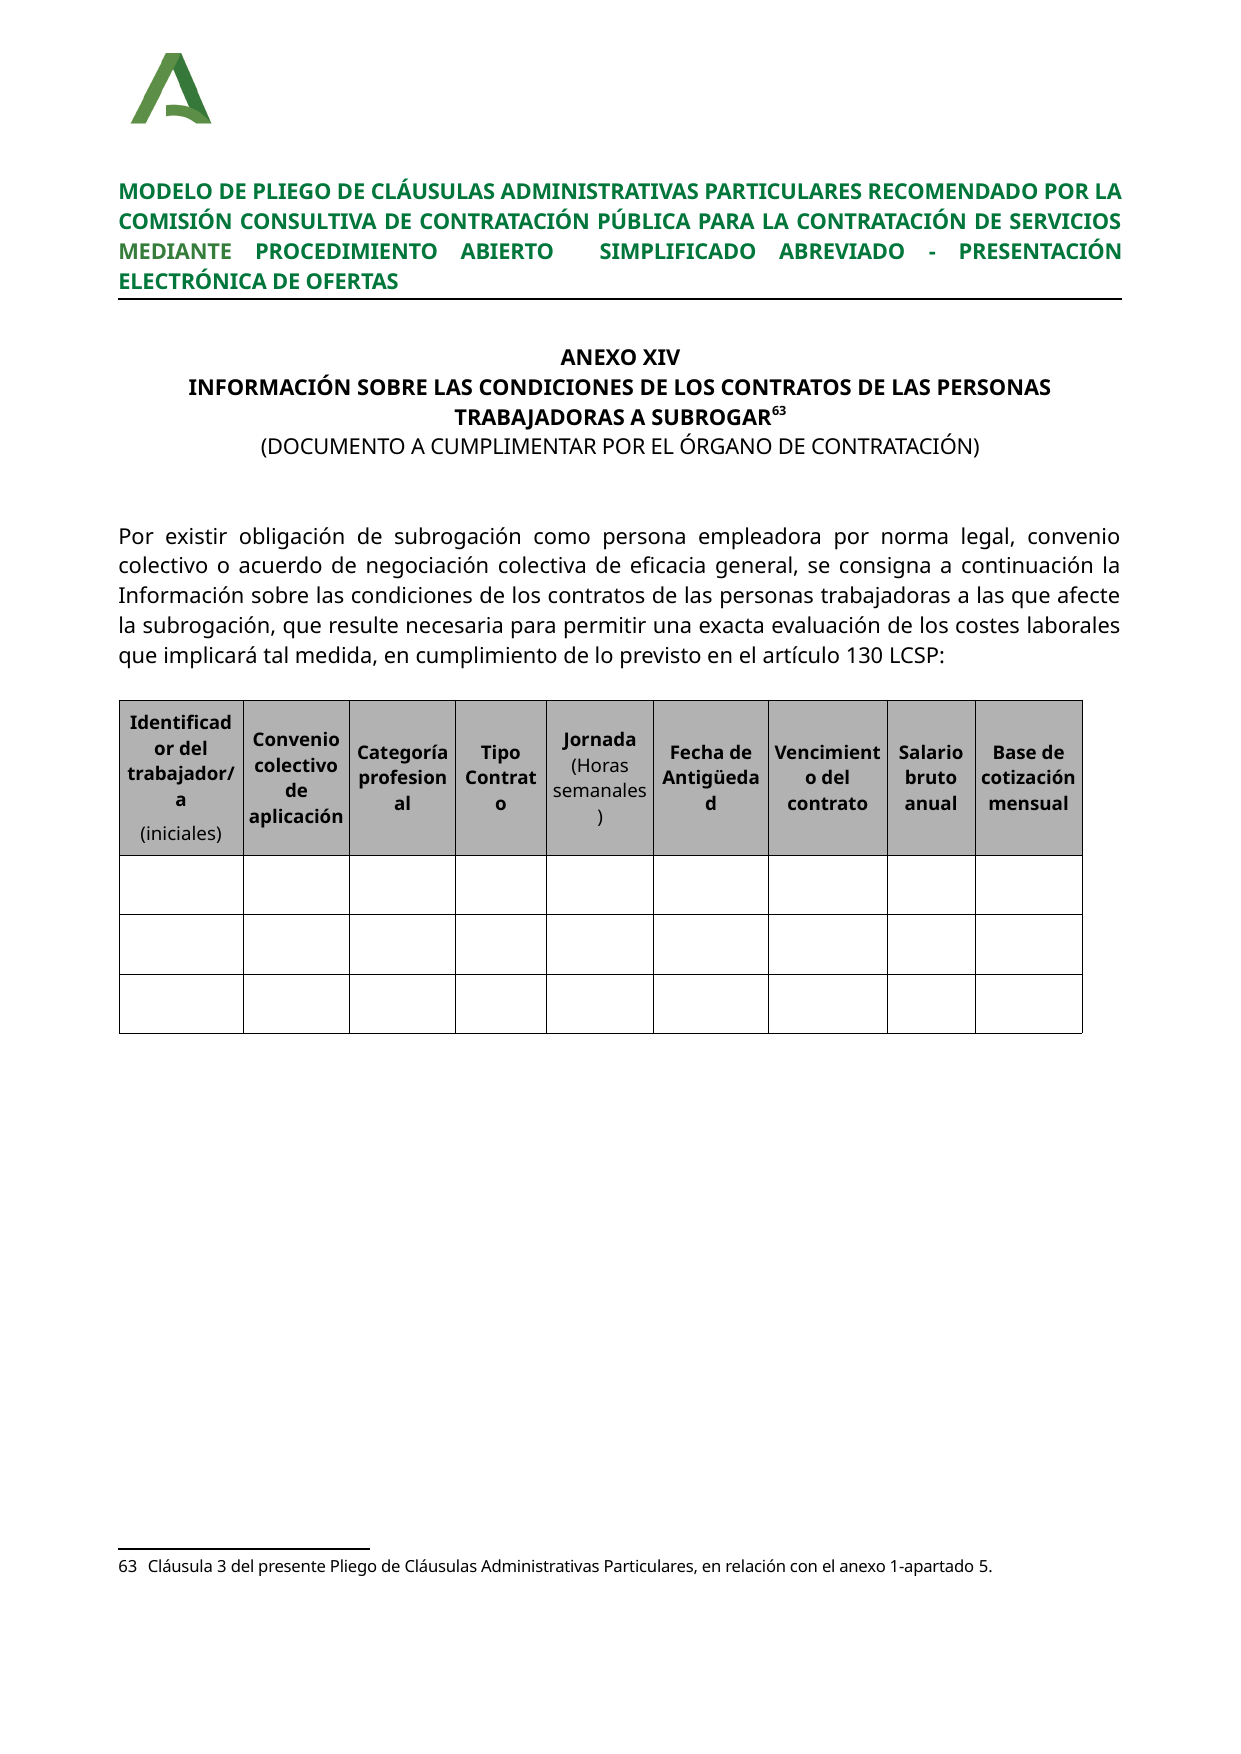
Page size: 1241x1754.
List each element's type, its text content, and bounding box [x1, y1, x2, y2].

table_header Convenio colectivo de aplicación [244, 701, 349, 855]
table_header Jornada (Horas semanales) [547, 701, 653, 855]
table_cell [547, 856, 653, 914]
table_cell [888, 856, 975, 914]
text INFORMACIÓN SOBRE LAS CONDICIONES DE LOS CONTRATOS DE LAS PERSONAS TRABAJADORAS A SUBROGAR [118, 372, 1122, 431]
table_cell [350, 856, 455, 914]
table_cell [456, 856, 546, 914]
table_cell [244, 856, 349, 914]
table_cell [769, 856, 887, 914]
table_cell [244, 915, 349, 973]
table_header Vencimiento del contrato [769, 701, 887, 855]
table_header Fecha de Antigüedad [654, 701, 768, 855]
table_cell [888, 915, 975, 973]
table_cell [769, 975, 887, 1032]
table_cell [654, 915, 768, 973]
table_cell [350, 915, 455, 973]
table_cell [976, 856, 1082, 914]
table_cell [456, 915, 546, 973]
table_cell [976, 975, 1082, 1032]
table_cell [976, 915, 1082, 973]
text Cláusula 3 del presente Pliego de Cláusulas Administrativas Particulares, en relación con el anexo 1-apartado 5. [118, 1555, 1122, 1578]
table_cell [547, 915, 653, 973]
table_cell [547, 975, 653, 1032]
table_cell [120, 856, 243, 914]
table_header Identificador del trabajador/a (iniciales) [120, 701, 243, 855]
table_cell [350, 975, 455, 1032]
table_cell [244, 975, 349, 1032]
table_header Salario bruto anual [888, 701, 975, 855]
table_cell [120, 915, 243, 973]
table_cell [120, 975, 243, 1032]
picture [127, 48, 216, 128]
table_header Base de cotización mensual [976, 701, 1082, 855]
text Por existir obligación de subrogación como persona empleadora por norma legal, convenio colectivo o acuerdo de negociación colectiva de eficacia general, se consigna a continuación la Información sobre las condiciones de los contratos de las personas trabajadoras a las que afecte la subrogación, que resulte necesaria para permitir una exacta evaluación de los costes laborales que implicará tal medida, en cumplimiento de lo previsto en el artículo 130 LCSP: [118, 521, 1122, 670]
table_cell [654, 856, 768, 914]
table_cell [888, 975, 975, 1032]
table_header Categoría profesional [350, 701, 455, 855]
text (DOCUMENTO A CUMPLIMENTAR POR EL ÓRGANO DE CONTRATACIÓN) [118, 431, 1122, 461]
table_cell [769, 915, 887, 973]
table_cell [456, 975, 546, 1032]
table_cell [654, 975, 768, 1032]
text MODELO DE PLIEGO DE CLÁUSULAS ADMINISTRATIVAS PARTICULARES RECOMENDADO POR LA COMISIÓN CONSULTIVA DE CONTRATACIÓN PÚBLICA PARA LA CONTRATACIÓN DE SERVICIOS MEDIANTE PROCEDIMIENTO ABIERTO SIMPLIFICADO ABREVIADO - PRESENTACIÓN ELECTRÓNICA DE OFERTAS [118, 176, 1122, 298]
table_header Tipo Contrato [456, 701, 546, 855]
text ANEXO XIV [118, 342, 1122, 372]
